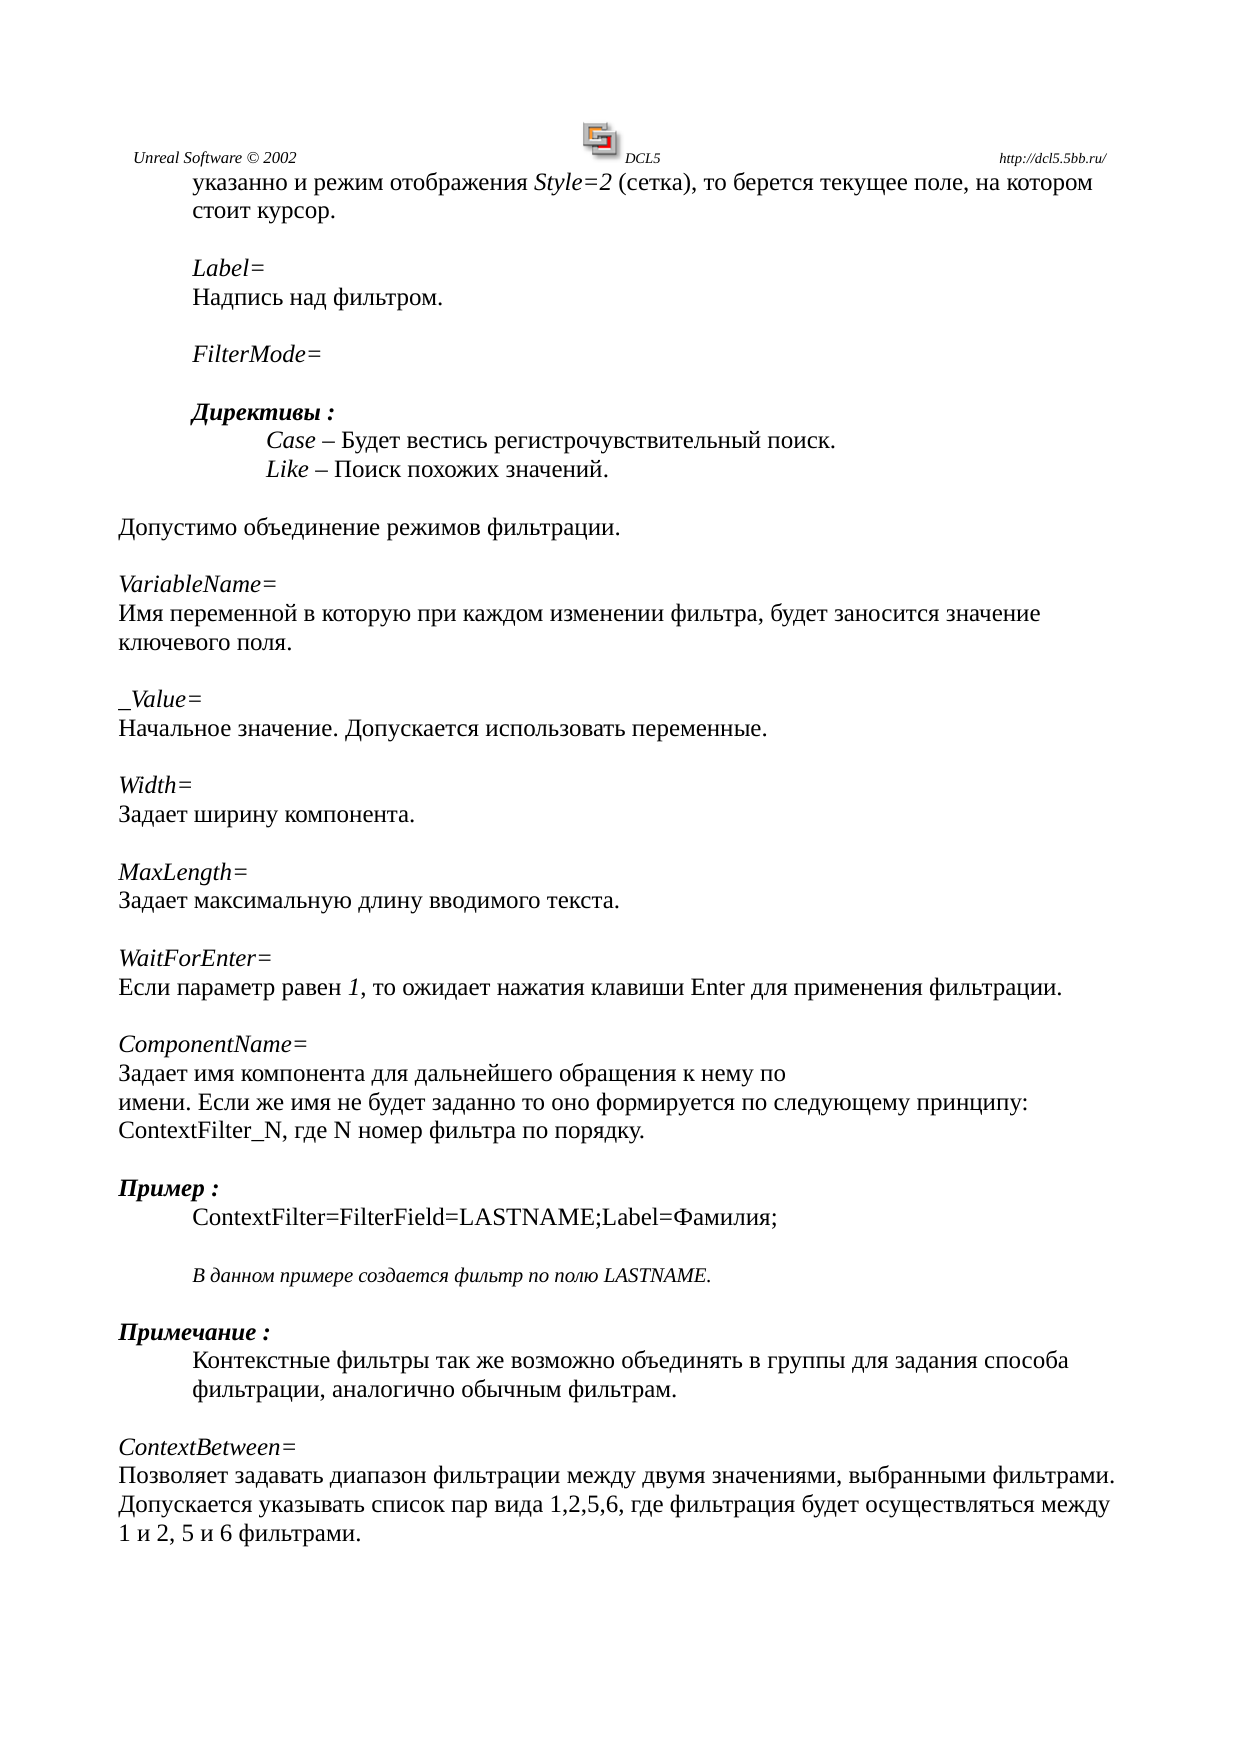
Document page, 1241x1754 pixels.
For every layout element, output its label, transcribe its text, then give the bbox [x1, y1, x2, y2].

text Контекстные фильтры так же возможно объединять в группы для задания способа фильтрации, аналогично обычным фильтрам. [118, 1345, 1122, 1403]
text Надпись над фильтром. [118, 282, 1122, 310]
text Like – Поиск похожих значений. [118, 454, 1122, 483]
text _Value= [118, 684, 1122, 713]
text Width= [118, 770, 1122, 799]
text WaitForEnter= [118, 943, 1122, 972]
text Case – Будет вестись регистрочувствительный поиск. [118, 425, 1122, 454]
text Задает максимальную длину вводимого текста. [118, 885, 1122, 914]
text MaxLength= [118, 857, 1122, 885]
text ContextBetween= [118, 1432, 1122, 1460]
text Примечание : [118, 1317, 1122, 1345]
text FilterMode= [118, 339, 1122, 368]
text Задает ширину компонента. [118, 799, 1122, 828]
text Имя переменной в которую при каждом изменении фильтра, будет заносится значение ключевого поля. [118, 598, 1122, 655]
text Допустимо объединение режимов фильтрации. [118, 512, 1122, 540]
text Задает имя компонента для дальнейшего обращения к нему по [118, 1058, 1122, 1087]
text Пример : [118, 1173, 1122, 1202]
text VariableName= [118, 569, 1122, 598]
text Директивы : [118, 397, 1122, 425]
text ContextFilter=FilterField=LASTNAME;Label=Фамилия; [118, 1202, 1122, 1230]
text ComponentName= [118, 1029, 1122, 1058]
text Начальное значение. Допускается использовать переменные. [118, 713, 1122, 742]
text Label= [118, 253, 1122, 282]
text имени. Если же имя не будет заданно то оно формируется по следующему принципу: ContextFilter_N, где N номер фильтра по порядку. [118, 1087, 1122, 1144]
picture [579, 118, 625, 164]
text Позволяет задавать диапазон фильтрации между двумя значениями, выбранными фильтрами. Допускается указывать список пар вида 1,2,5,6, где фильтрация будет осуществляться между 1 и 2, 5 и 6 фильтрами. [118, 1460, 1122, 1547]
text Если параметр равен 1, то ожидает нажатия клавиши Enter для применения фильтрации. [118, 972, 1122, 1000]
text указанно и режим отображения Style=2 (сетка), то берется текущее поле, на котором стоит курсор. [118, 167, 1122, 224]
text В данном примере создается фильтр по полю LASTNAME. [118, 1259, 1122, 1288]
